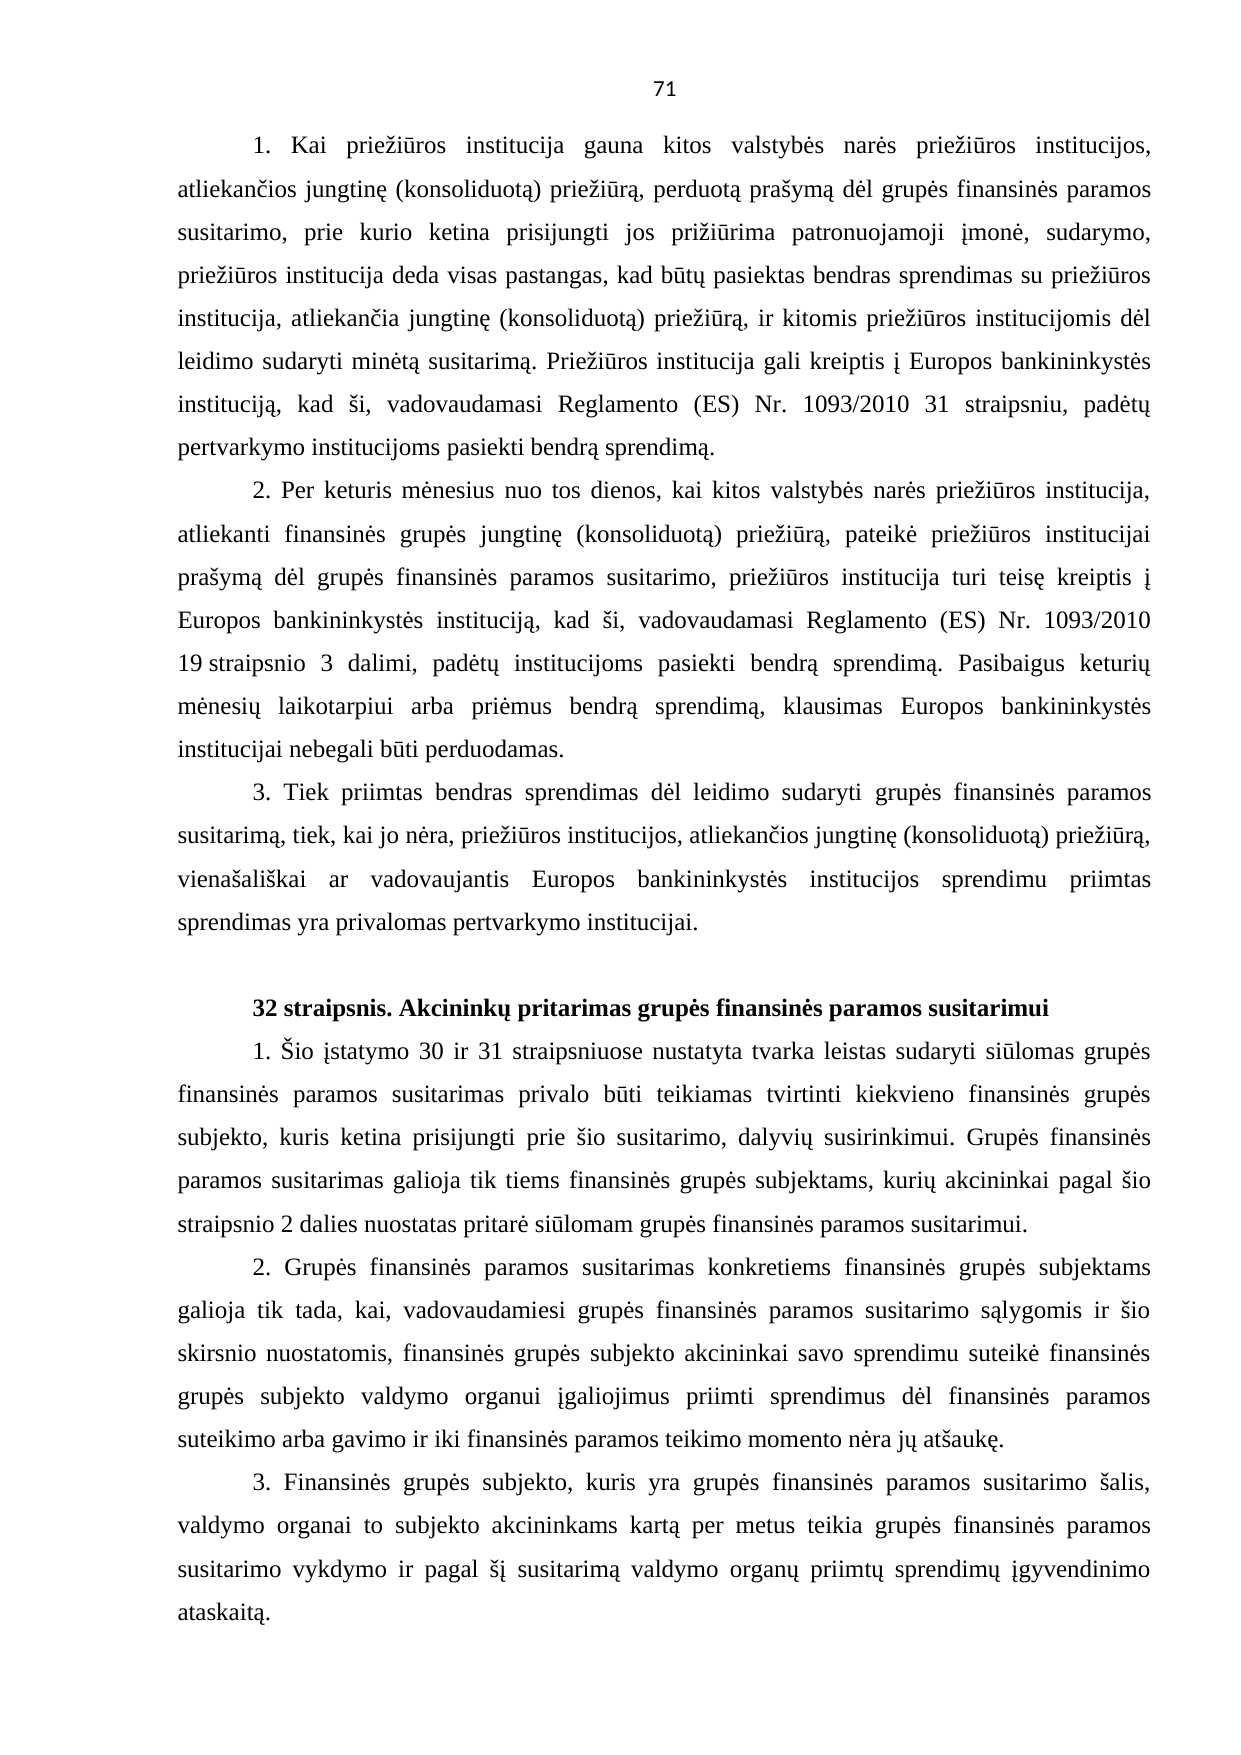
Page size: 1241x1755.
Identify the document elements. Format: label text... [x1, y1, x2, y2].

text 1. Šio įstatymo 30 ir 31 straipsniuose nustatyta tvarka leistas sudaryti siūlomas grupės finansinės paramos susitarimas privalo būti teikiamas tvirtinti kiekvieno finansinės grupės subjekto, kuris ketina prisijungti prie šio susitarimo, dalyvių susirinkimui. Grupės finansinės paramos susitarimas galioja tik tiems finansinės grupės subjektams, kurių akcininkai pagal šio straipsnio 2 dalies nuostatas pritarė siūlomam grupės finansinės paramos susitarimui. [177, 1036, 1152, 1237]
text 3. Finansinės grupės subjekto, kuris yra grupės finansinės paramos susitarimo šalis, valdymo organai to subjekto akcininkams kartą per metus teikia grupės finansinės paramos susitarimo vykdymo ir pagal šį susitarimą valdymo organų priimtų sprendimų įgyvendinimo ataskaitą. [177, 1467, 1152, 1626]
text 2. Per keturis mėnesius nuo tos dienos, kai kitos valstybės narės priežiūros institucija, atliekanti finansinės grupės jungtinę (konsoliduotą) priežiūrą, pateikė priežiūros institucijai prašymą dėl grupės finansinės paramos susitarimo, priežiūros institucija turi teisę kreiptis į Europos bankininkystės instituciją, kad ši, vadovaudamasi Reglamento (ES) Nr. 1093/2010 19 straipsnio 3 dalimi, padėtų institucijoms pasiekti bendrą sprendimą. Pasibaigus keturių mėnesių laikotarpiui arba priėmus bendrą sprendimą, klausimas Europos bankininkystės institucijai nebegali būti perduodamas. [177, 476, 1152, 763]
text 2. Grupės finansinės paramos susitarimas konkretiems finansinės grupės subjektams galioja tik tada, kai, vadovaudamiesi grupės finansinės paramos susitarimo sąlygomis ir šio skirsnio nuostatomis, finansinės grupės subjekto akcininkai savo sprendimu suteikė finansinės grupės subjekto valdymo organui įgaliojimus priimti sprendimus dėl finansinės paramos suteikimo arba gavimo ir iki finansinės paramos teikimo momento nėra jų atšaukę. [177, 1252, 1152, 1453]
text 32 straipsnis. Akcininkų pritarimas grupės finansinės paramos susitarimui [177, 993, 1152, 1022]
text 3. Tiek priimtas bendras sprendimas dėl leidimo sudaryti grupės finansinės paramos susitarimą, tiek, kai jo nėra, priežiūros institucijos, atliekančios jungtinę (konsoliduotą) priežiūrą, vienašališkai ar vadovaujantis Europos bankininkystės institucijos sprendimu priimtas sprendimas yra privalomas pertvarkymo institucijai. [177, 777, 1152, 936]
text 1. Kai priežiūros institucija gauna kitos valstybės narės priežiūros institucijos, atliekančios jungtinę (konsoliduotą) priežiūrą, perduotą prašymą dėl grupės finansinės paramos susitarimo, prie kurio ketina prisijungti jos prižiūrima patronuojamoji įmonė, sudarymo, priežiūros institucija deda visas pastangas, kad būtų pasiektas bendras sprendimas su priežiūros institucija, atliekančia jungtinę (konsoliduotą) priežiūrą, ir kitomis priežiūros institucijomis dėl leidimo sudaryti minėtą susitarimą. Priežiūros institucija gali kreiptis į Europos bankininkystės instituciją, kad ši, vadovaudamasi Reglamento (ES) Nr. 1093/2010 31 straipsniu, padėtų pertvarkymo institucijoms pasiekti bendrą sprendimą. [177, 131, 1152, 461]
